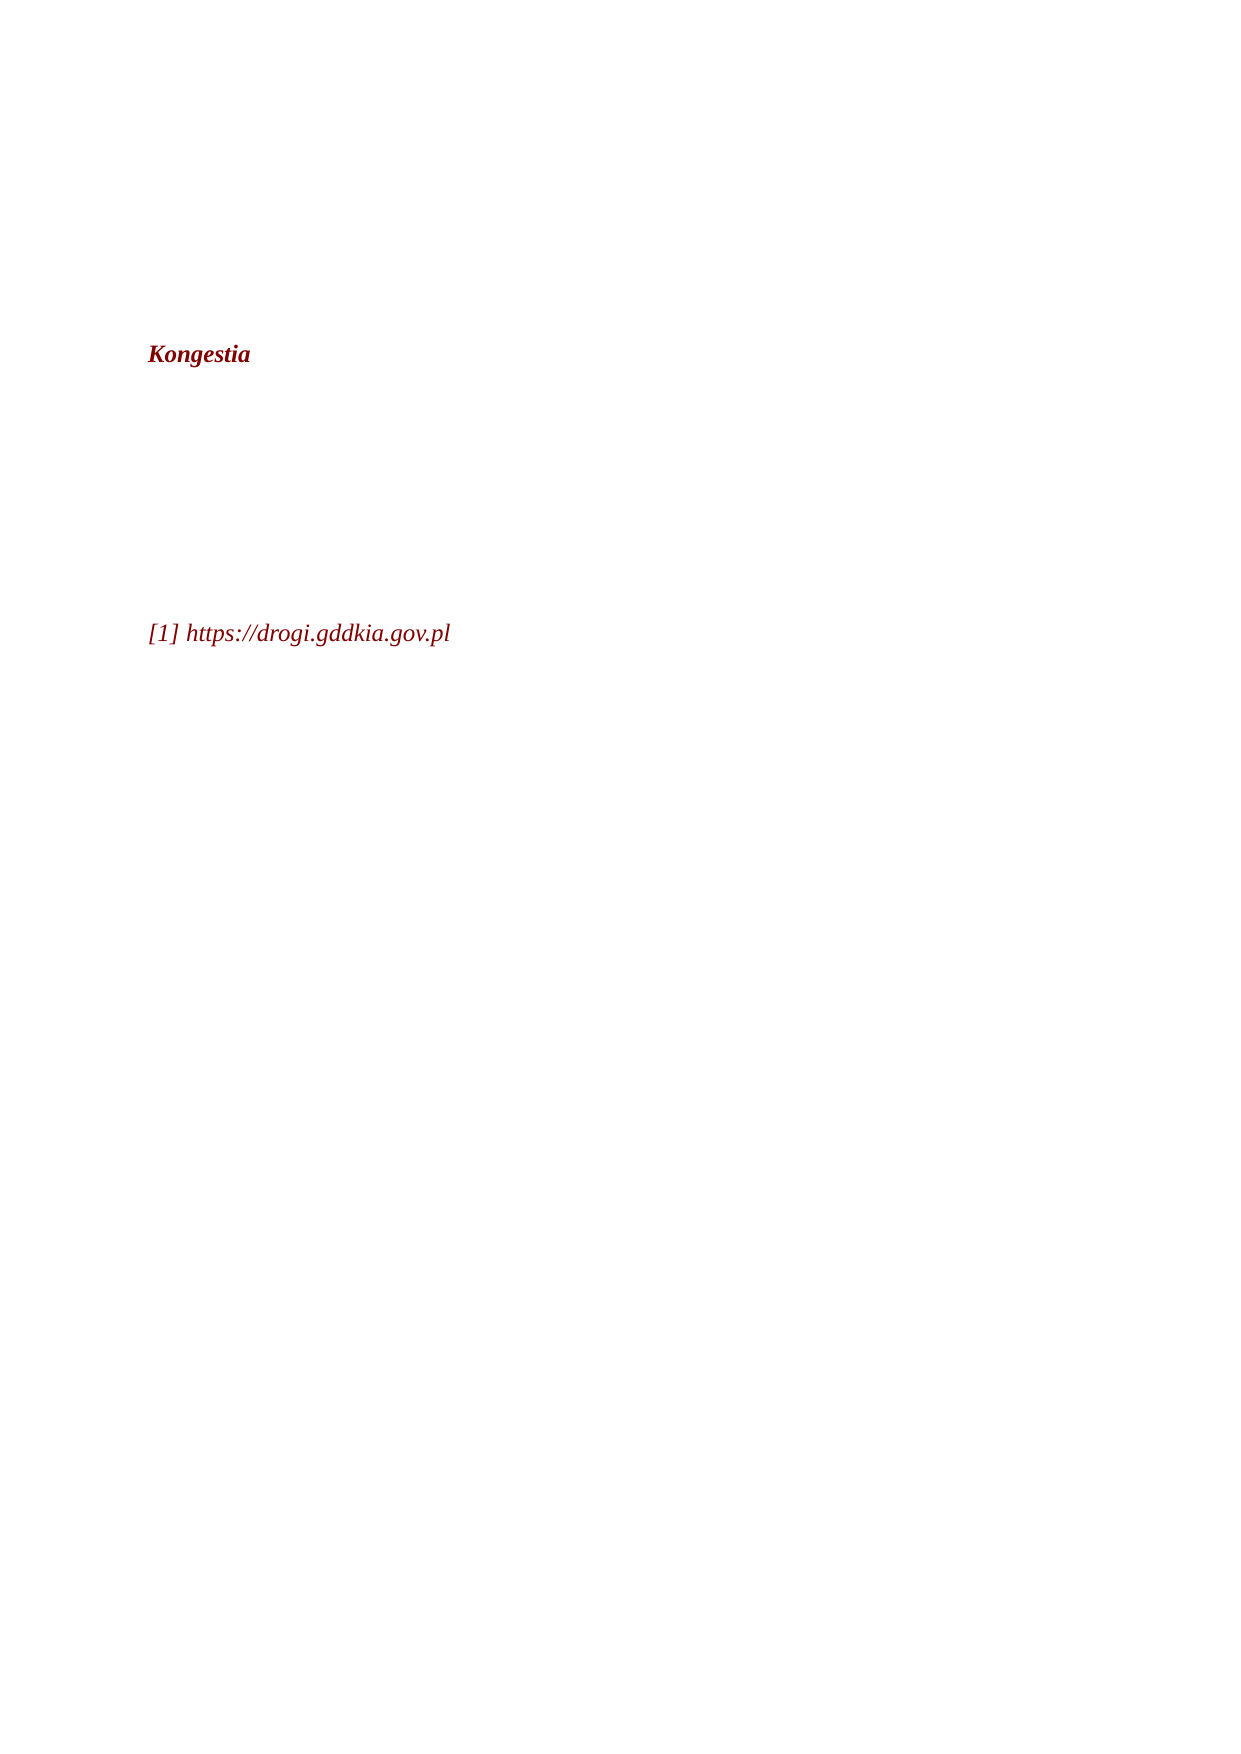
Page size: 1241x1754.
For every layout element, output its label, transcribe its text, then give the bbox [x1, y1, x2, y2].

text [1] https://drogi.gddkia.gov.pl [148, 618, 1093, 646]
subtitle Kongestia [148, 339, 1093, 368]
